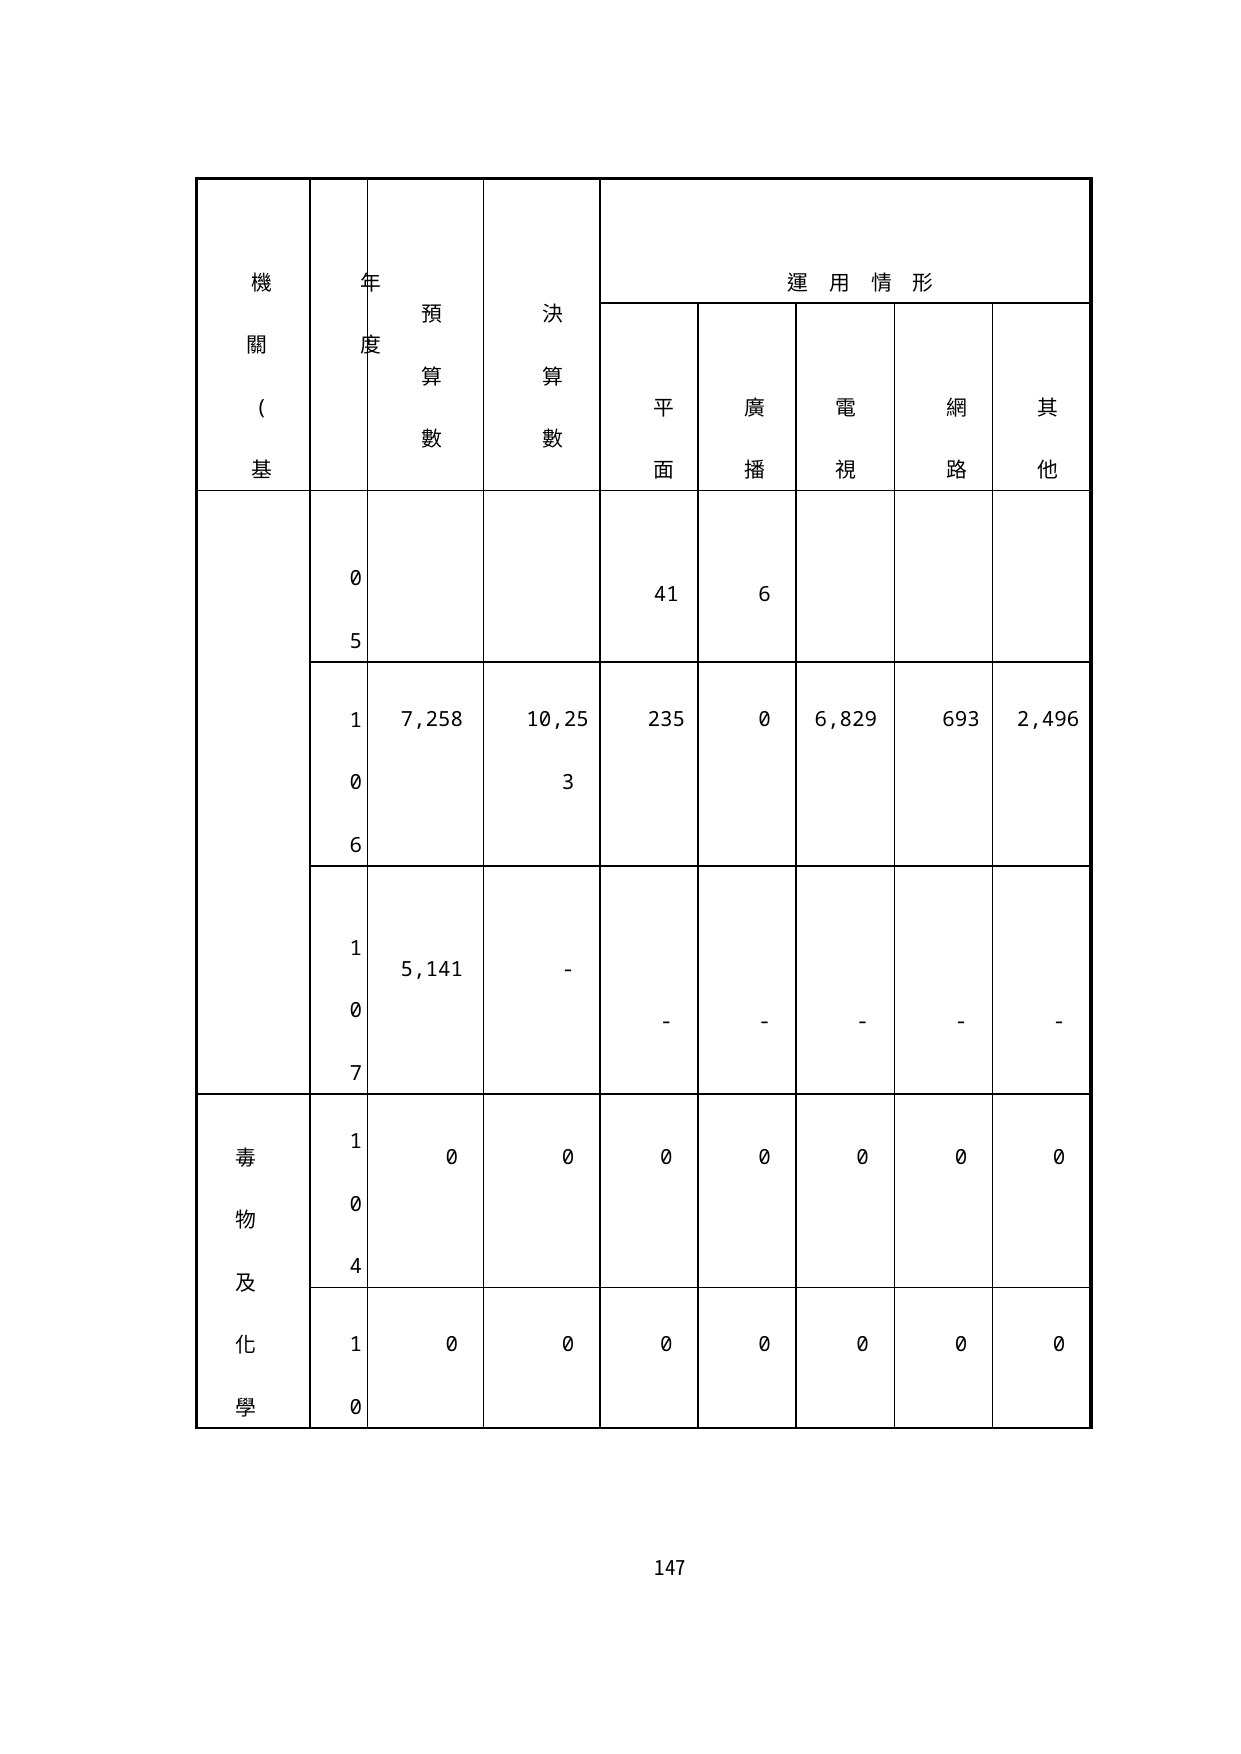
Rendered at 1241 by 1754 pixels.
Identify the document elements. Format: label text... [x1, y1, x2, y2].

table_cell 0 [699, 1288, 795, 1427]
table_header 運用情形 [601, 180, 1089, 302]
table_cell 0 [895, 1288, 992, 1427]
table_cell 6,829 [797, 663, 894, 865]
table_cell 0 [601, 1288, 697, 1427]
table_cell 網路 [895, 304, 992, 490]
table_cell 0 [368, 1095, 483, 1286]
table_cell 0 [797, 1288, 894, 1427]
table_cell 2,496 [993, 663, 1089, 865]
table_cell 0 [368, 1288, 483, 1427]
table_cell 0 [601, 1095, 697, 1286]
table_cell 41 [601, 491, 697, 661]
table_cell [797, 491, 894, 661]
table_cell 5,141 [368, 867, 483, 1093]
table_cell 10,253 [484, 663, 599, 865]
table_cell 其他 [993, 304, 1089, 490]
table_cell 10 [311, 1288, 367, 1427]
table_cell 106 [311, 663, 367, 865]
table_cell 104 [311, 1095, 367, 1286]
table_cell 0 [895, 1095, 992, 1286]
table_cell 6 [699, 491, 795, 661]
table_cell 毒物及化學 [198, 1095, 309, 1427]
table_cell - [699, 867, 795, 1093]
table_cell 廣播 [699, 304, 795, 490]
table_cell 0 [699, 663, 795, 865]
table_cell - [601, 867, 697, 1093]
table_cell [368, 491, 483, 661]
table_cell 0 [797, 1095, 894, 1286]
table_cell - [484, 867, 599, 1093]
table_cell 0 [993, 1288, 1089, 1427]
table_cell 平面 [601, 304, 697, 490]
table_cell [484, 491, 599, 661]
table_cell [198, 491, 309, 1093]
table_cell 0 [699, 1095, 795, 1286]
table_cell [895, 491, 992, 661]
table_cell 7,258 [368, 663, 483, 865]
table_header 決算數 [484, 180, 599, 490]
table_cell 0 [993, 1095, 1089, 1286]
table_cell 235 [601, 663, 697, 865]
table_cell 0 [484, 1288, 599, 1427]
table_cell 693 [895, 663, 992, 865]
table_cell 0 [484, 1095, 599, 1286]
table_cell 電視 [797, 304, 894, 490]
table_cell 05 [311, 491, 367, 661]
table_header 年度 [311, 180, 367, 490]
table_cell [993, 491, 1089, 661]
table_header 機關(基金)名稱 [198, 180, 309, 490]
table_cell - [993, 867, 1089, 1093]
table_header 預算數 [368, 180, 483, 490]
table_cell - [895, 867, 992, 1093]
table_cell 107 [311, 867, 367, 1093]
table_cell - [797, 867, 894, 1093]
